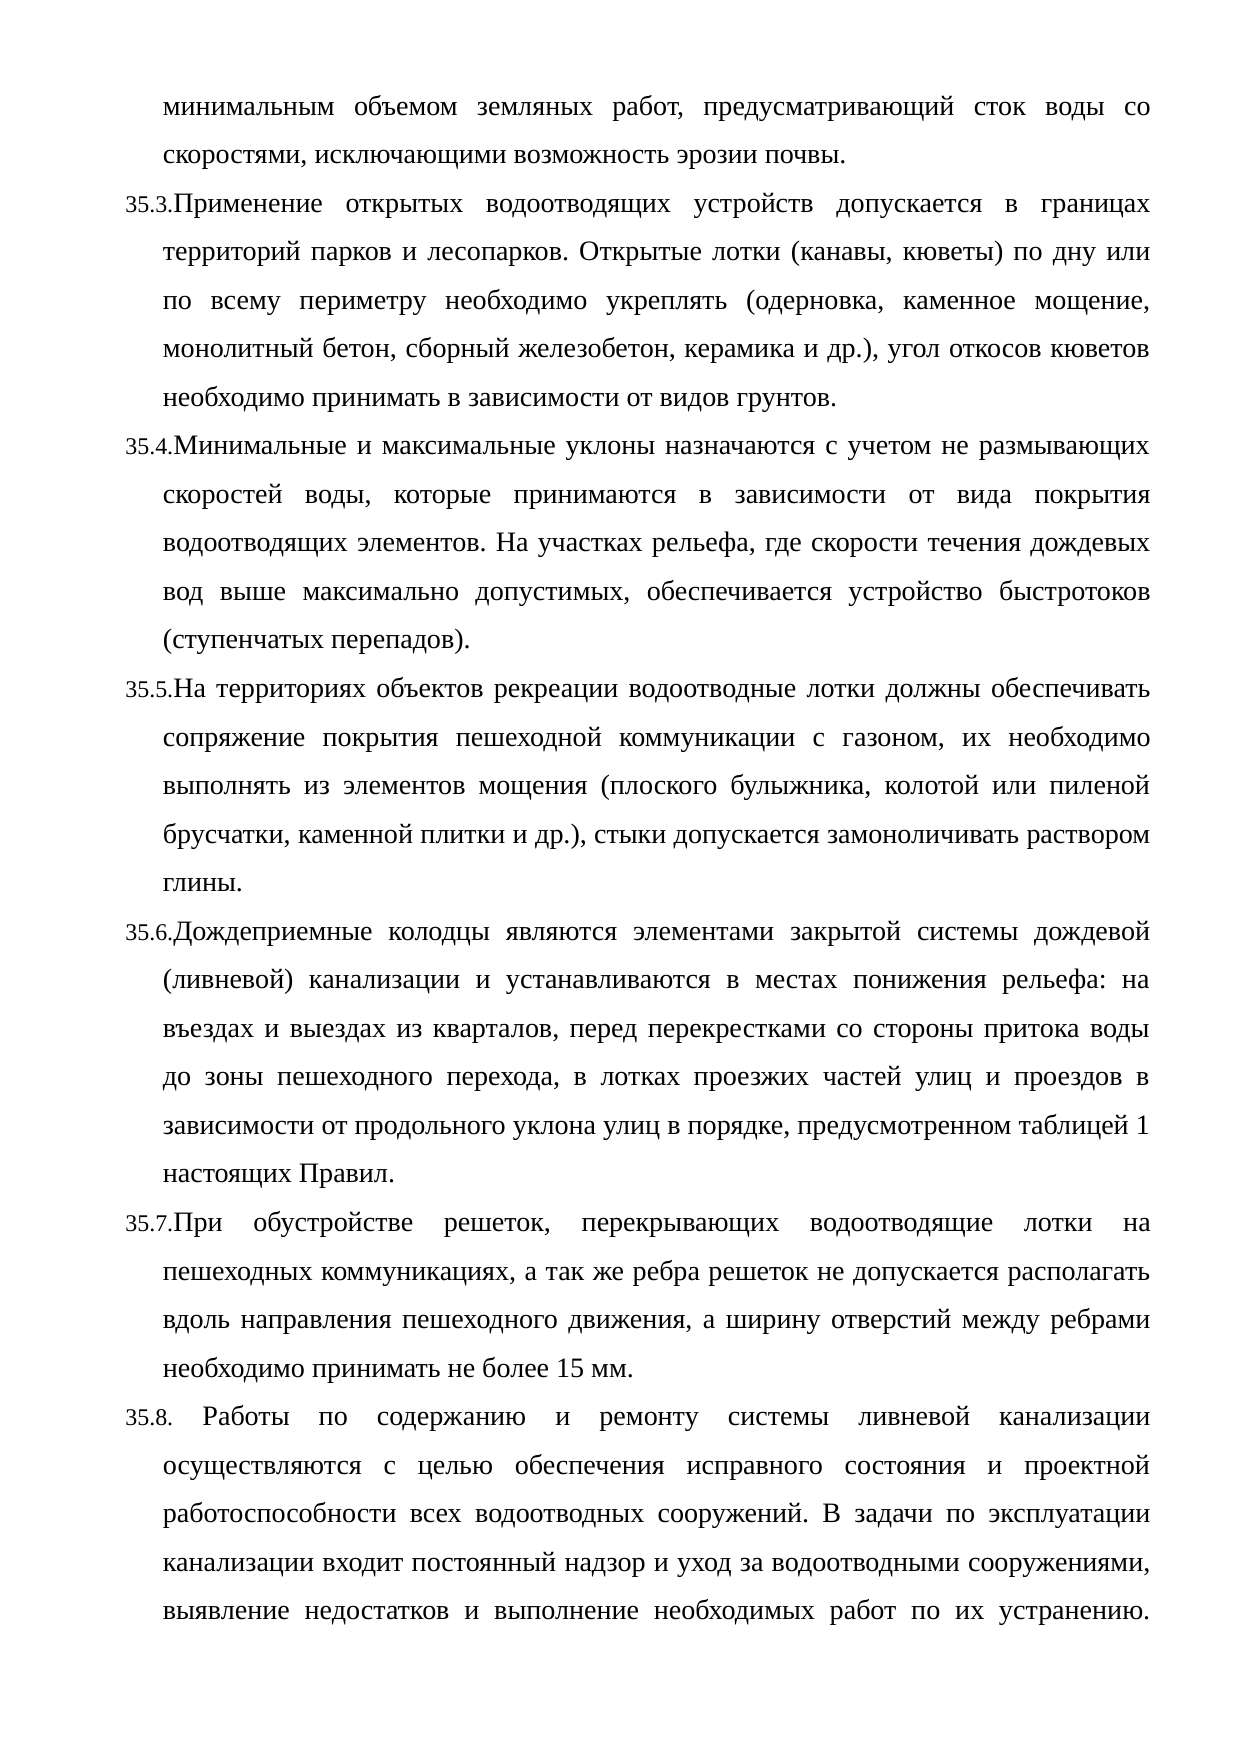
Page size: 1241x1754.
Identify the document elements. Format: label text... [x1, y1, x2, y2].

list На территориях объектов рекреации водоотводные лотки должны обеспечивать сопряжение покрытия пешеходной коммуникации с газоном, их необходимо выполнять из элементов мощения (плоского булыжника, колотой или пиленой брусчатки, каменной плитки и др.), стыки допускается замоноличивать раствором глины. [125, 671, 1151, 898]
list Дождеприемные колодцы являются элементами закрытой системы дождевой (ливневой) канализации и устанавливаются в местах понижения рельефа: на въездах и выездах из кварталов, перед перекрестками со стороны притока воды до зоны пешеходного перехода, в лотках проезжих частей улиц и проездов в зависимости от продольного уклона улиц в порядке, предусмотренном таблицей 1 настоящих Правил. [125, 914, 1151, 1189]
list При обустройстве решеток, перекрывающих водоотводящие лотки на пешеходных коммуникациях, а так же ребра решеток не допускается располагать вдоль направления пешеходного движения, а ширину отверстий между ребрами необходимо принимать не более 15 мм. [125, 1205, 1151, 1383]
list Работы по содержанию и ремонту системы ливневой канализации осуществляются с целью обеспечения исправного состояния и проектной работоспособности всех водоотводных сооружений. В задачи по эксплуатации канализации входит постоянный надзор и уход за водоотводными сооружениями, выявление недостатков и выполнение необходимых работ по их устранению. [125, 1399, 1151, 1626]
list минимальным объемом земляных работ, предусматривающий сток воды со скоростями, исключающими возможность эрозии почвы. [125, 89, 1151, 169]
list Применение открытых водоотводящих устройств допускается в границах территорий парков и лесопарков. Открытые лотки (канавы, кюветы) по дну или по всему периметру необходимо укреплять (одерновка, каменное мощение, монолитный бетон, сборный железобетон, керамика и др.), угол откосов кюветов необходимо принимать в зависимости от видов грунтов. [125, 186, 1151, 412]
list Минимальные и максимальные уклоны назначаются с учетом не размывающих скоростей воды, которые принимаются в зависимости от вида покрытия водоотводящих элементов. На участках рельефа, где скорости течения дождевых вод выше максимально допустимых, обеспечивается устройство быстротоков (ступенчатых перепадов). [125, 428, 1151, 655]
